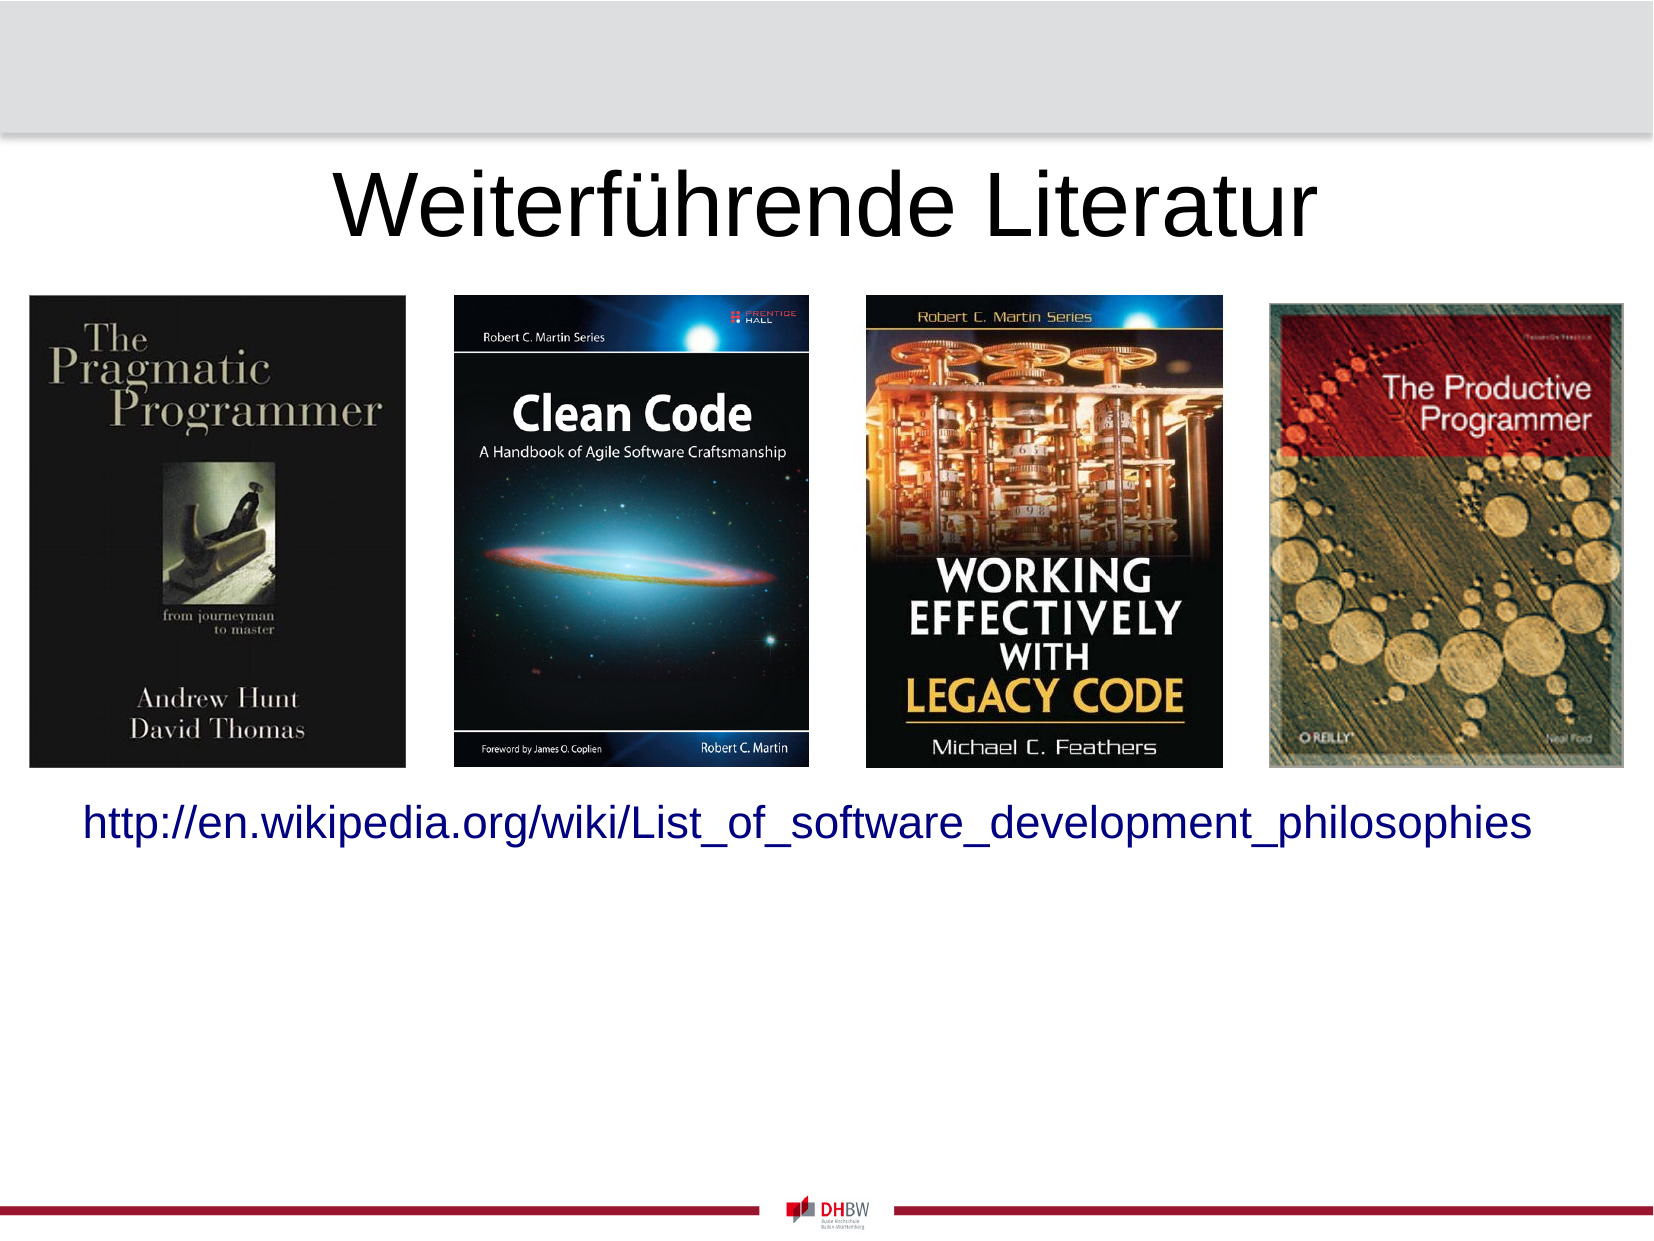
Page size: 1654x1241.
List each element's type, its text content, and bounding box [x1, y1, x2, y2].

list http://en.wikipedia.org/wiki/List_of_software_development_philosophies [82, 797, 1571, 1010]
picture [0, 1, 1654, 1237]
title Weiterführende Literatur [82, 49, 1571, 257]
